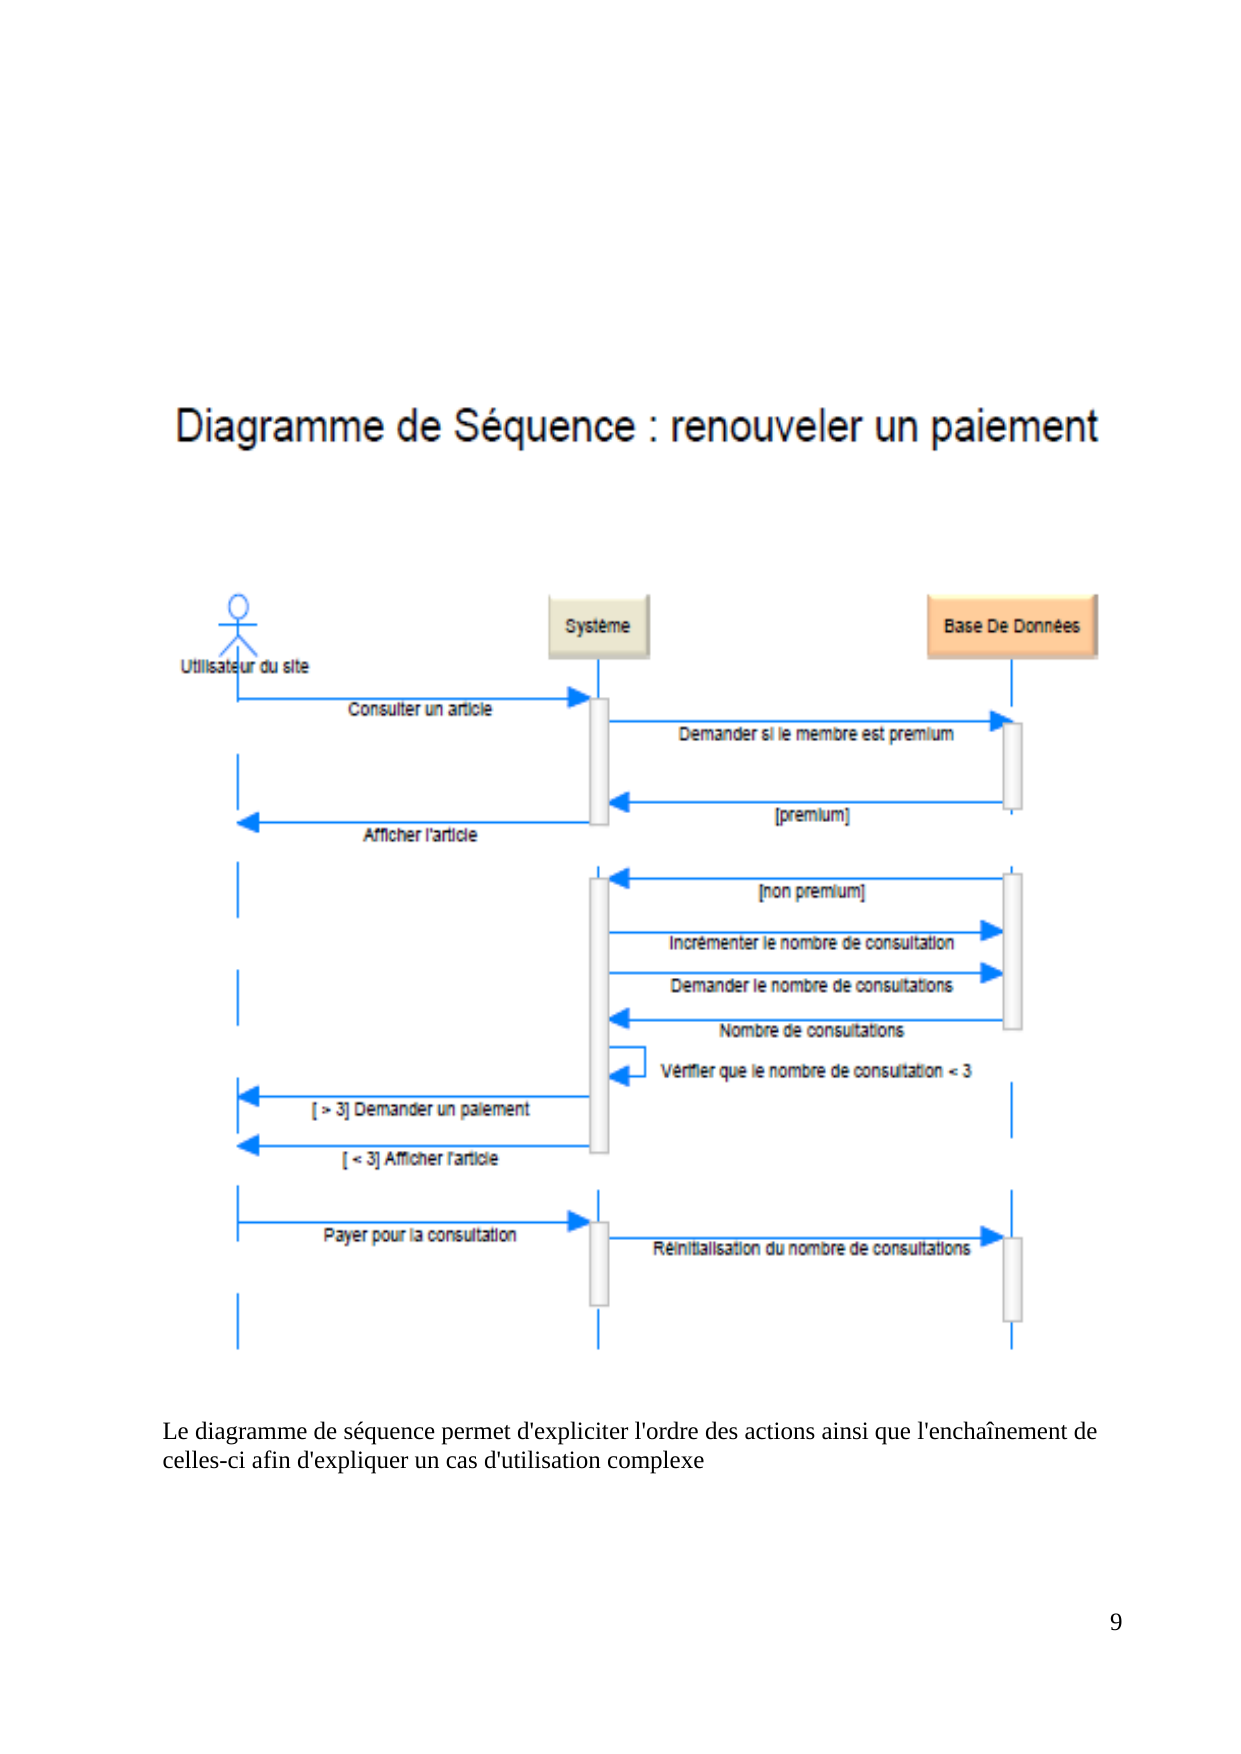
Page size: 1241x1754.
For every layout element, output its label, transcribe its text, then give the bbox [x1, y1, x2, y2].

text Le diagramme de séquence permet d'expliciter l'ordre des actions ainsi que l'enchaînement de celles-ci afin d'expliquer un cas d'utilisation complexe [162, 1416, 1112, 1473]
